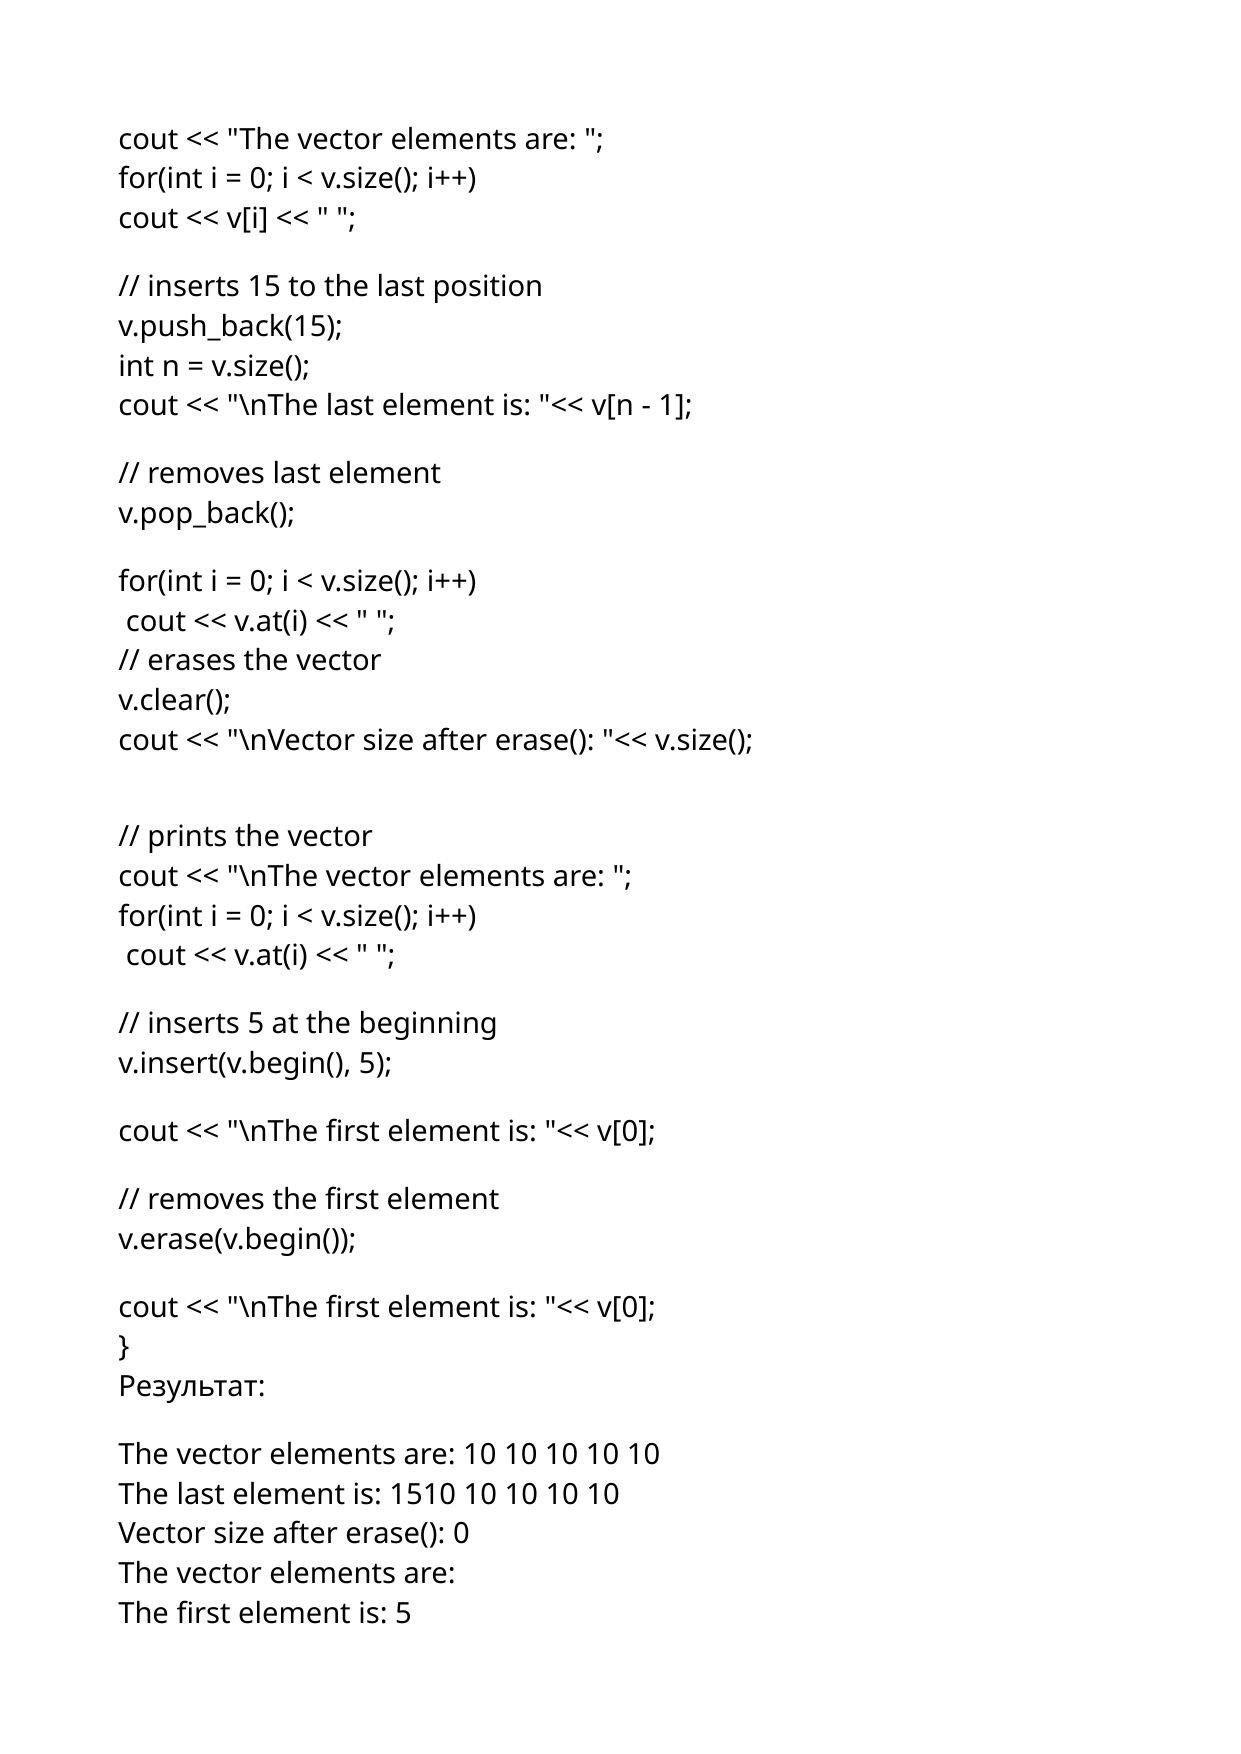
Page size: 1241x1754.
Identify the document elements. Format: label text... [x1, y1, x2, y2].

text cout << v.at(i) << " "; [118, 934, 1122, 974]
text cout << "\nThe last element is: "<< v[n - 1]; [118, 384, 1122, 424]
text // inserts 15 to the last position [118, 266, 1122, 305]
text cout << "\nThe vector elements are: "; [118, 855, 1122, 895]
text // removes last element [118, 453, 1122, 492]
text v.insert(v.begin(), 5); [118, 1042, 1122, 1082]
text // erases the vector [118, 640, 1122, 679]
text cout << v[i] << " "; [118, 197, 1122, 237]
text // inserts 5 at the beginning [118, 1002, 1122, 1042]
text for(int i = 0; i < v.size(); i++) [118, 895, 1122, 934]
text cout << "The vector elements are: "; [118, 118, 1122, 158]
text // removes the first element [118, 1178, 1122, 1218]
text // prints the vector [118, 815, 1122, 855]
text Vector size after erase(): 0 [118, 1513, 1122, 1552]
text The first element is: 5 [118, 1592, 1122, 1632]
text cout << v.at(i) << " "; [118, 600, 1122, 640]
text } [118, 1326, 1122, 1365]
text cout << "\nVector size after erase(): "<< v.size(); [118, 719, 1122, 759]
text v.erase(v.begin()); [118, 1218, 1122, 1258]
text The last element is: 1510 10 10 10 10 [118, 1473, 1122, 1513]
text The vector elements are: 10 10 10 10 10 [118, 1433, 1122, 1473]
text for(int i = 0; i < v.size(); i++) [118, 158, 1122, 197]
text v.clear(); [118, 679, 1122, 719]
text cout << "\nThe first element is: "<< v[0]; [118, 1286, 1122, 1326]
text v.push_back(15); [118, 305, 1122, 345]
text for(int i = 0; i < v.size(); i++) [118, 560, 1122, 600]
text v.pop_back(); [118, 492, 1122, 532]
text int n = v.size(); [118, 345, 1122, 384]
text cout << "\nThe first element is: "<< v[0]; [118, 1110, 1122, 1150]
text The vector elements are: [118, 1552, 1122, 1592]
text Результат: [118, 1365, 1122, 1405]
